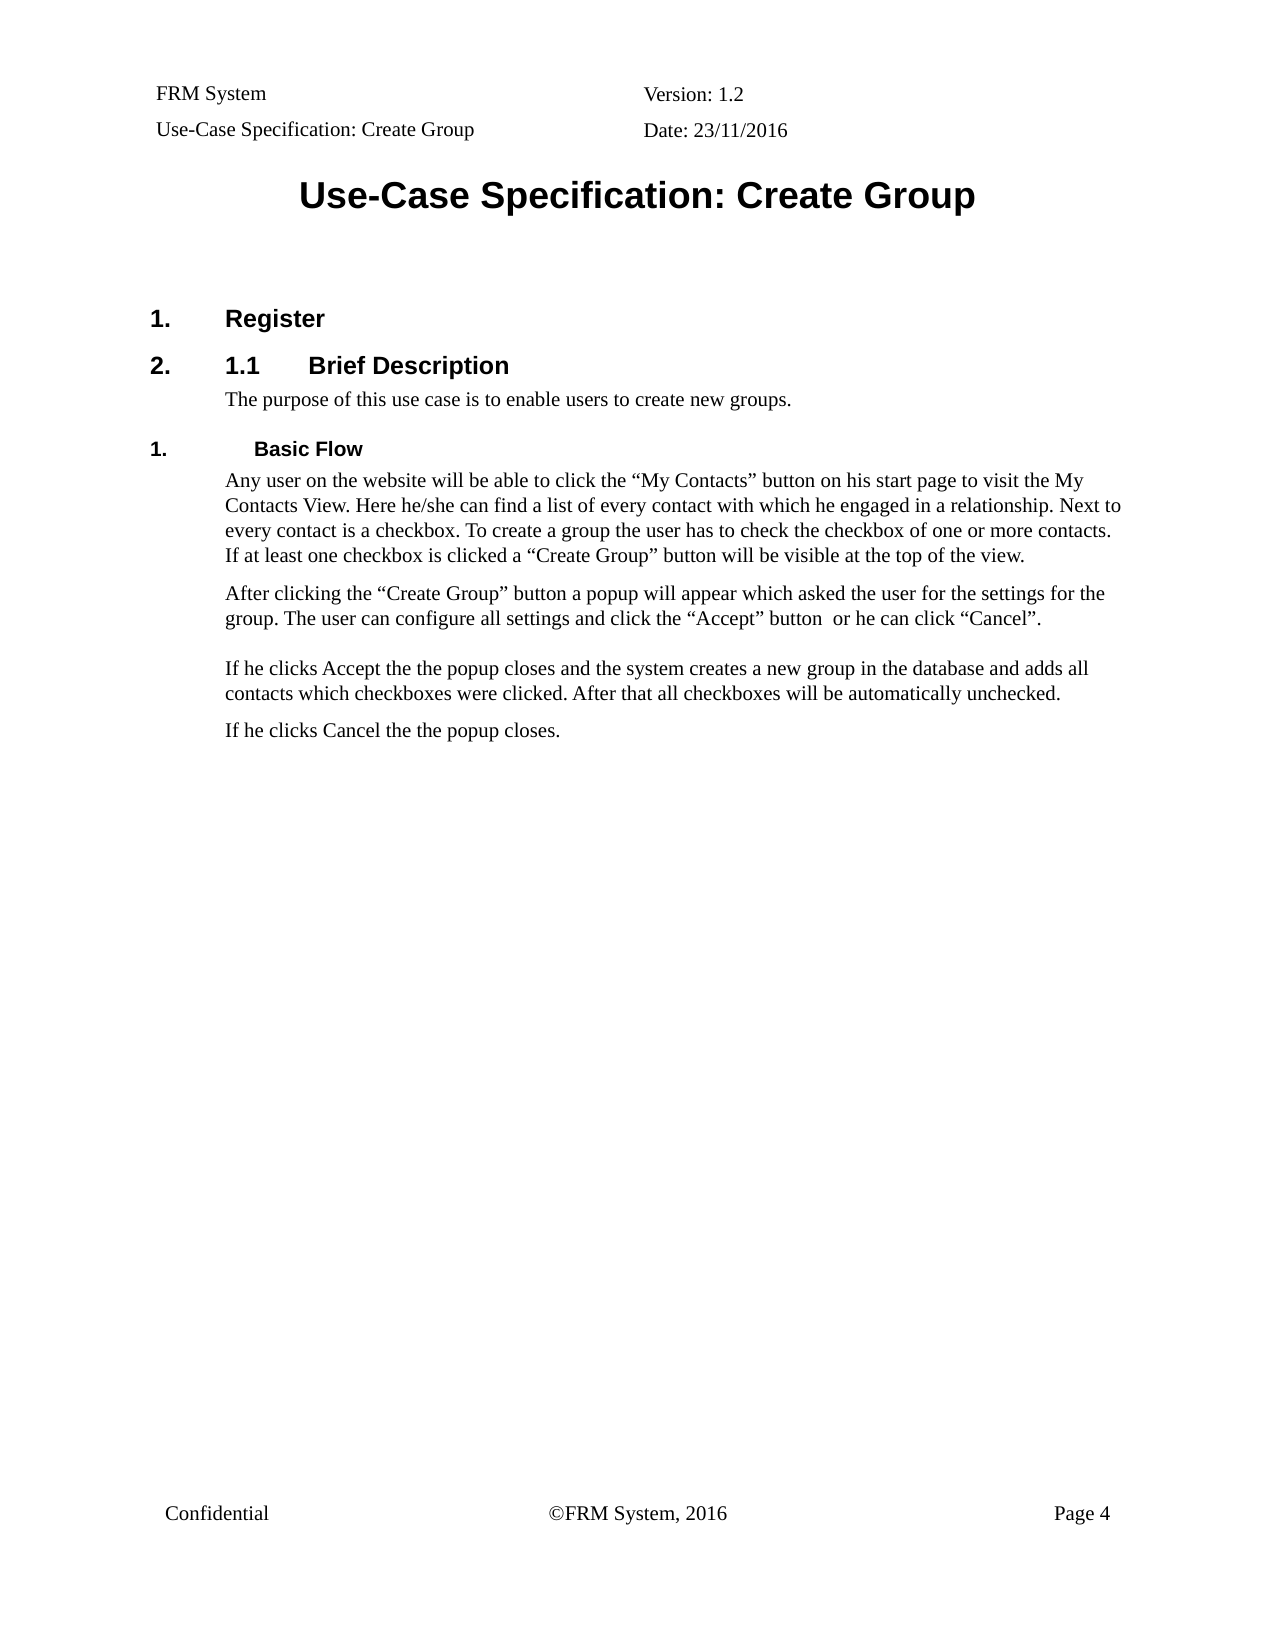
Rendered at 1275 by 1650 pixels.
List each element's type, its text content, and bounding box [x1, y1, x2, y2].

text If he clicks Cancel the the popup closes. [225, 717, 1125, 742]
text Use-Case Specification: Create Group [150, 173, 1125, 216]
text The purpose of this use case is to enable users to create new groups. [225, 386, 1125, 411]
subtitle 1.1 Brief Description [150, 351, 1125, 380]
text Any user on the website will be able to click the “My Contacts” button on his start page to visit the My Contacts View. Here he/she can find a list of every contact with which he engaged in a relationship. Next to every contact is a checkbox. To create a group the user has to check the checkbox of one or more contacts. If at least one checkbox is clicked a “Create Group” button will be visible at the top of the view. [225, 467, 1125, 567]
subtitle Register [150, 303, 1125, 332]
text After clicking the “Create Group” button a popup will appear which asked the user for the settings for the group. The user can configure all settings and click the “Accept” button or he can click “Cancel”. If he clicks Accept the the popup closes and the system creates a new group in the database and adds all contacts which checkboxes were clicked. After that all checkboxes will be automatically unchecked. [225, 580, 1125, 705]
subtitle Basic Flow [150, 436, 1125, 461]
